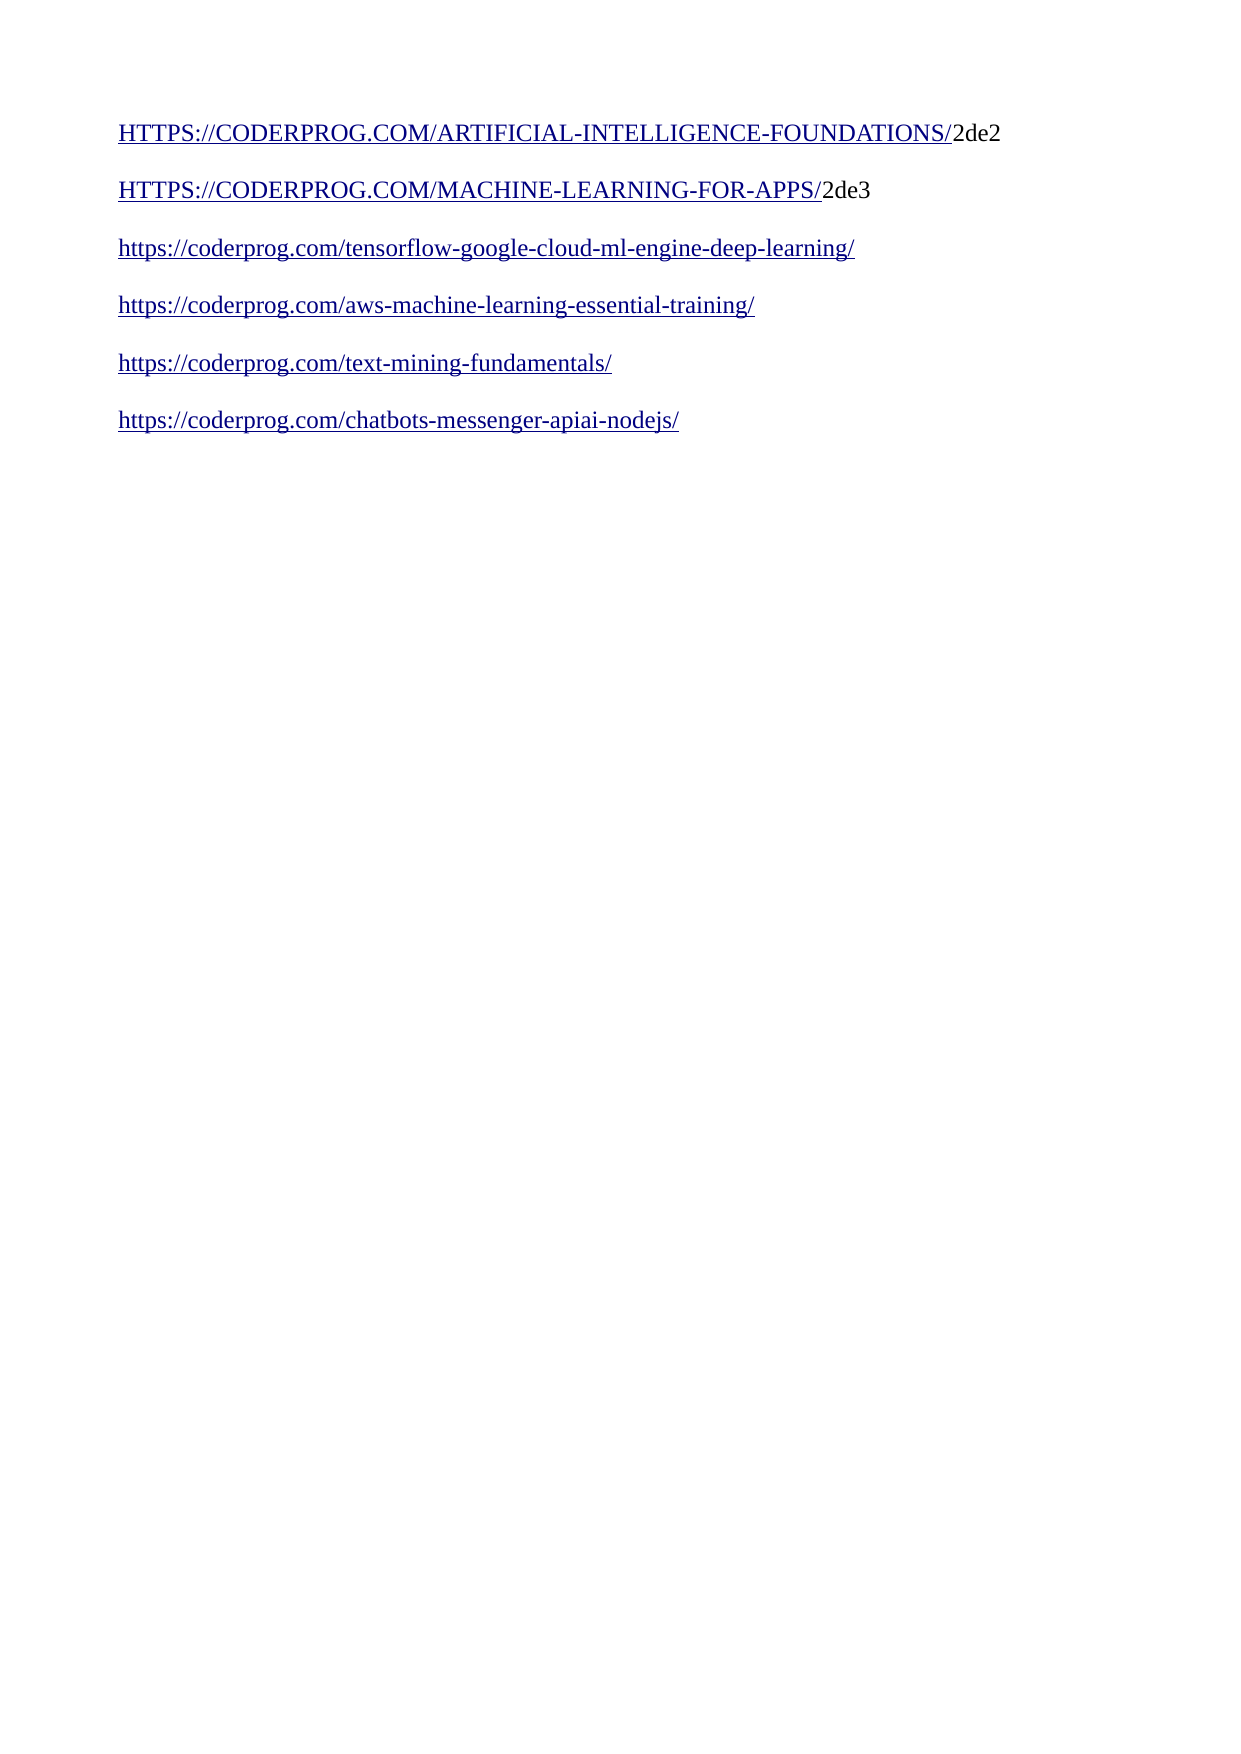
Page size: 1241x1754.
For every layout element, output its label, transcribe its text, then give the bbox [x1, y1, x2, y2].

text https://coderprog.com/tensorflow-google-cloud-ml-engine-deep-learning/ [118, 233, 1122, 262]
text HTTPS://CODERPROG.COM/MACHINE-LEARNING-FOR-APPS/2de3 [118, 176, 1122, 204]
text https://coderprog.com/text-mining-fundamentals/ [118, 348, 1122, 377]
text https://coderprog.com/aws-machine-learning-essential-training/ [118, 291, 1122, 319]
text HTTPS://CODERPROG.COM/ARTIFICIAL-INTELLIGENCE-FOUNDATIONS/2de2 [118, 118, 1122, 147]
text https://coderprog.com/chatbots-messenger-apiai-nodejs/ [118, 406, 1122, 434]
